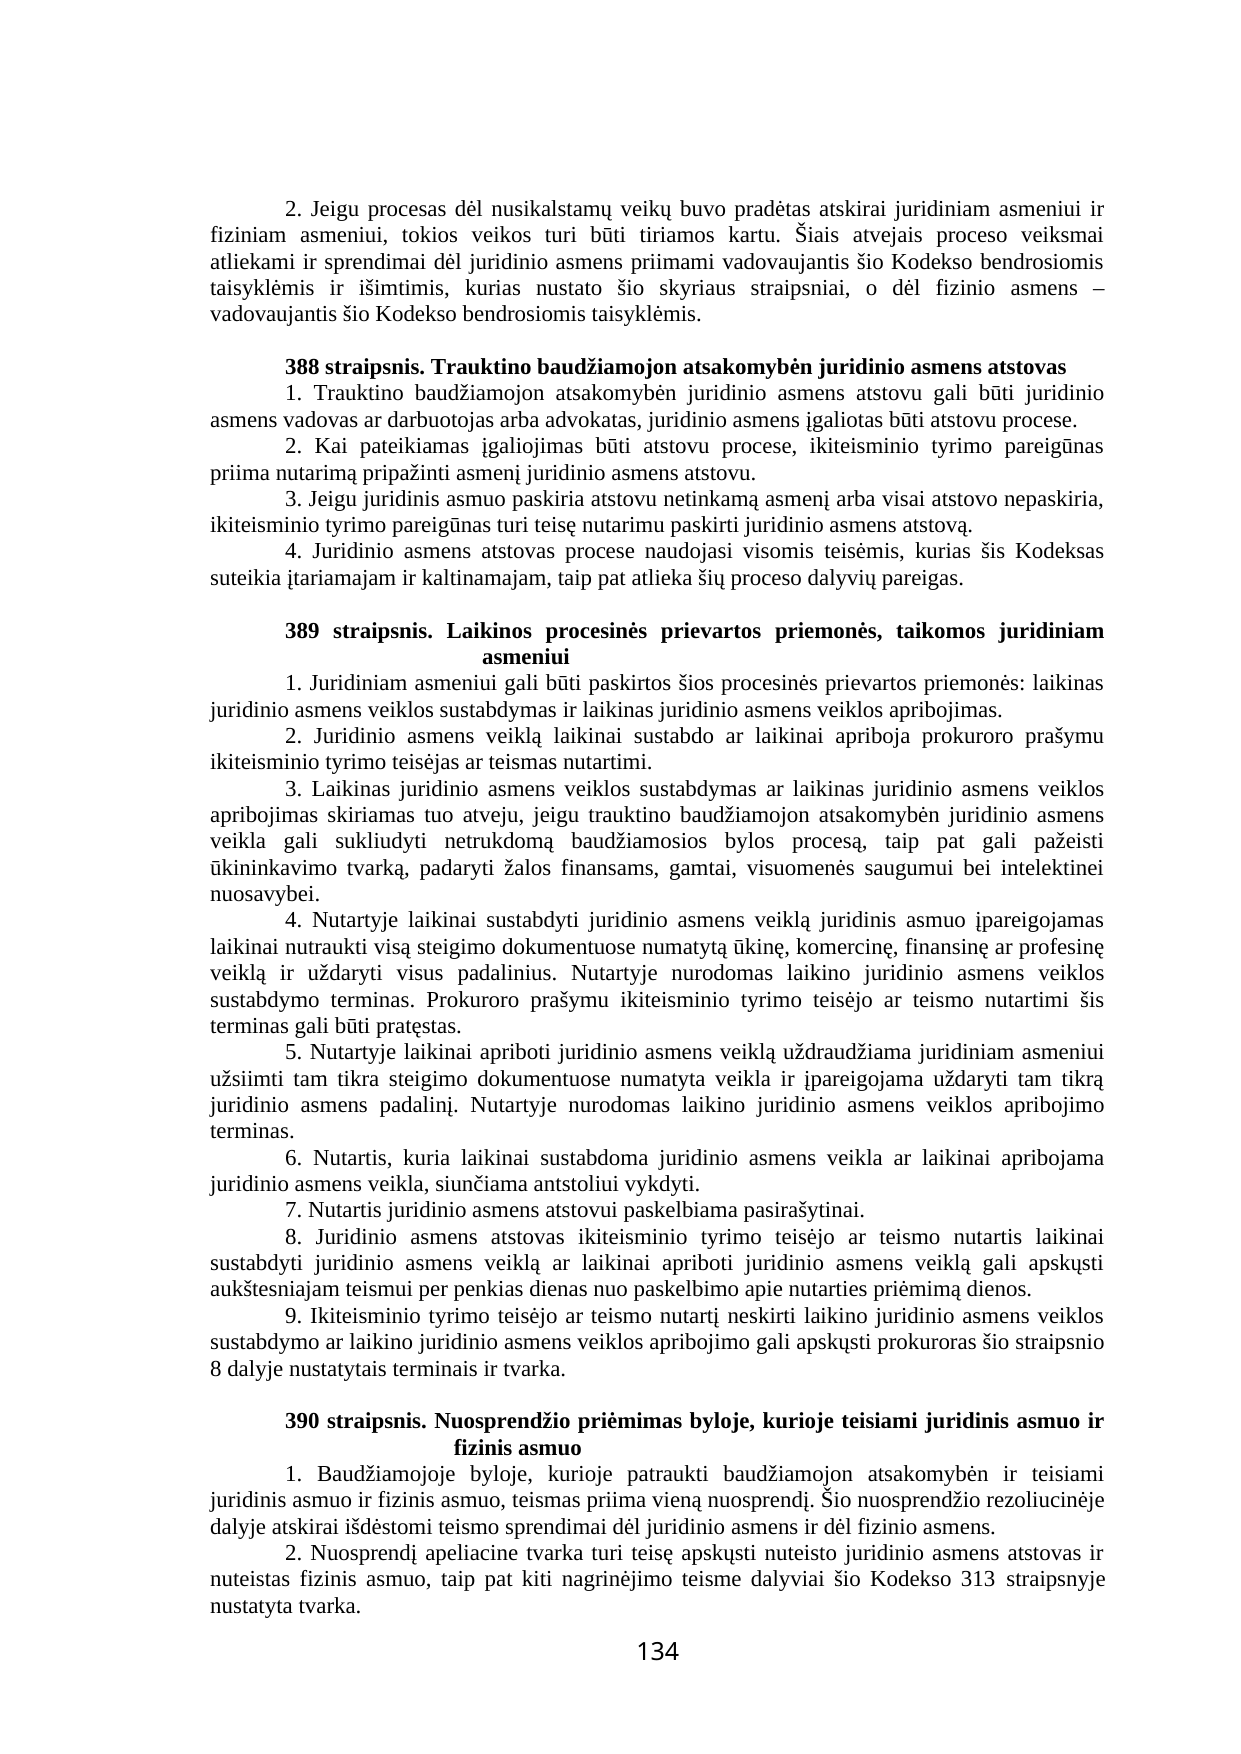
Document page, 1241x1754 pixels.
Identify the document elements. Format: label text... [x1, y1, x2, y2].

text 3. Jeigu juridinis asmuo paskiria atstovu netinkamą asmenį arba visai atstovo nepaskiria, ikiteisminio tyrimo pareigūnas turi teisę nutarimu paskirti juridinio asmens atstovą. [210, 485, 1106, 538]
text 6. Nutartis, kuria laikinai sustabdoma juridinio asmens veikla ar laikinai apribojama juridinio asmens veikla, siunčiama antstoliui vykdyti. [210, 1144, 1106, 1196]
text 2. Nuosprendį apeliacine tvarka turi teisę apskųsti nuteisto juridinio asmens atstovas ir nuteistas fizinis asmuo, taip pat kiti nagrinėjimo teisme dalyviai šio Kodekso 313 straipsnyje nustatyta tvarka. [210, 1539, 1106, 1618]
text 8. Juridinio asmens atstovas ikiteisminio tyrimo teisėjo ar teismo nutartis laikinai sustabdyti juridinio asmens veiklą ar laikinai apriboti juridinio asmens veiklą gali apskųsti aukštesniajam teismui per penkias dienas nuo paskelbimo apie nutarties priėmimą dienos. [210, 1223, 1106, 1302]
text 2. Kai pateikiamas įgaliojimas būti atstovu procese, ikiteisminio tyrimo pareigūnas priima nutarimą pripažinti asmenį juridinio asmens atstovu. [210, 432, 1106, 485]
text 7. Nutartis juridinio asmens atstovui paskelbiama pasirašytinai. [210, 1196, 1106, 1223]
text 4. Juridinio asmens atstovas procese naudojasi visomis teisėmis, kurias šis Kodeksas suteikia įtariamajam ir kaltinamajam, taip pat atlieka šių proceso dalyvių pareigas. [210, 538, 1106, 590]
text 4. Nutartyje laikinai sustabdyti juridinio asmens veiklą juridinis asmuo įpareigojamas laikinai nutraukti visą steigimo dokumentuose numatytą ūkinę, komercinę, finansinę ar profesinę veiklą ir uždaryti visus padalinius. Nutartyje nurodomas laikino juridinio asmens veiklos sustabdymo terminas. Prokuroro prašymu ikiteisminio tyrimo teisėjo ar teismo nutartimi šis terminas gali būti pratęstas. [210, 907, 1106, 1038]
text 388 straipsnis. Trauktino baudžiamojon atsakomybėn juridinio asmens atstovas [285, 353, 1106, 379]
text 5. Nutartyje laikinai apriboti juridinio asmens veiklą uždraudžiama juridiniam asmeniui užsiimti tam tikra steigimo dokumentuose numatyta veikla ir įpareigojama uždaryti tam tikrą juridinio asmens padalinį. Nutartyje nurodomas laikino juridinio asmens veiklos apribojimo terminas. [210, 1038, 1106, 1144]
text 390 straipsnis. Nuosprendžio priėmimas byloje, kurioje teisiami juridinis asmuo ir fizinis asmuo [285, 1407, 1106, 1460]
text 3. Laikinas juridinio asmens veiklos sustabdymas ar laikinas juridinio asmens veiklos apribojimas skiriamas tuo atveju, jeigu trauktino baudžiamojon atsakomybėn juridinio asmens veikla gali sukliudyti netrukdomą baudžiamosios bylos procesą, taip pat gali pažeisti ūkininkavimo tvarką, padaryti žalos finansams, gamtai, visuomenės saugumui bei intelektinei nuosavybei. [210, 775, 1106, 907]
text 1. Baudžiamojoje byloje, kurioje patraukti baudžiamojon atsakomybėn ir teisiami juridinis asmuo ir fizinis asmuo, teismas priima vieną nuosprendį. Šio nuosprendžio rezoliucinėje dalyje atskirai išdėstomi teismo sprendimai dėl juridinio asmens ir dėl fizinio asmens. [210, 1460, 1106, 1539]
text 9. Ikiteisminio tyrimo teisėjo ar teismo nutartį neskirti laikino juridinio asmens veiklos sustabdymo ar laikino juridinio asmens veiklos apribojimo gali apskųsti prokuroras šio straipsnio 8 dalyje nustatytais terminais ir tvarka. [210, 1302, 1106, 1381]
text 1. Juridiniam asmeniui gali būti paskirtos šios procesinės prievartos priemonės: laikinas juridinio asmens veiklos sustabdymas ir laikinas juridinio asmens veiklos apribojimas. [210, 669, 1106, 722]
text 2. Juridinio asmens veiklą laikinai sustabdo ar laikinai apriboja prokuroro prašymu ikiteisminio tyrimo teisėjas ar teismas nutartimi. [210, 722, 1106, 775]
text 2. Jeigu procesas dėl nusikalstamų veikų buvo pradėtas atskirai juridiniam asmeniui ir fiziniam asmeniui, tokios veikos turi būti tiriamos kartu. Šiais atvejais proceso veiksmai atliekami ir sprendimai dėl juridinio asmens priimami vadovaujantis šio Kodekso bendrosiomis taisyklėmis ir išimtimis, kurias nustato šio skyriaus straipsniai, o dėl fizinio asmens – vadovaujantis šio Kodekso bendrosiomis taisyklėmis. [210, 195, 1106, 327]
text 1. Trauktino baudžiamojon atsakomybėn juridinio asmens atstovu gali būti juridinio asmens vadovas ar darbuotojas arba advokatas, juridinio asmens įgaliotas būti atstovu procese. [210, 379, 1106, 432]
text 389 straipsnis. Laikinos procesinės prievartos priemonės, taikomos juridiniam asmeniui [285, 617, 1106, 669]
